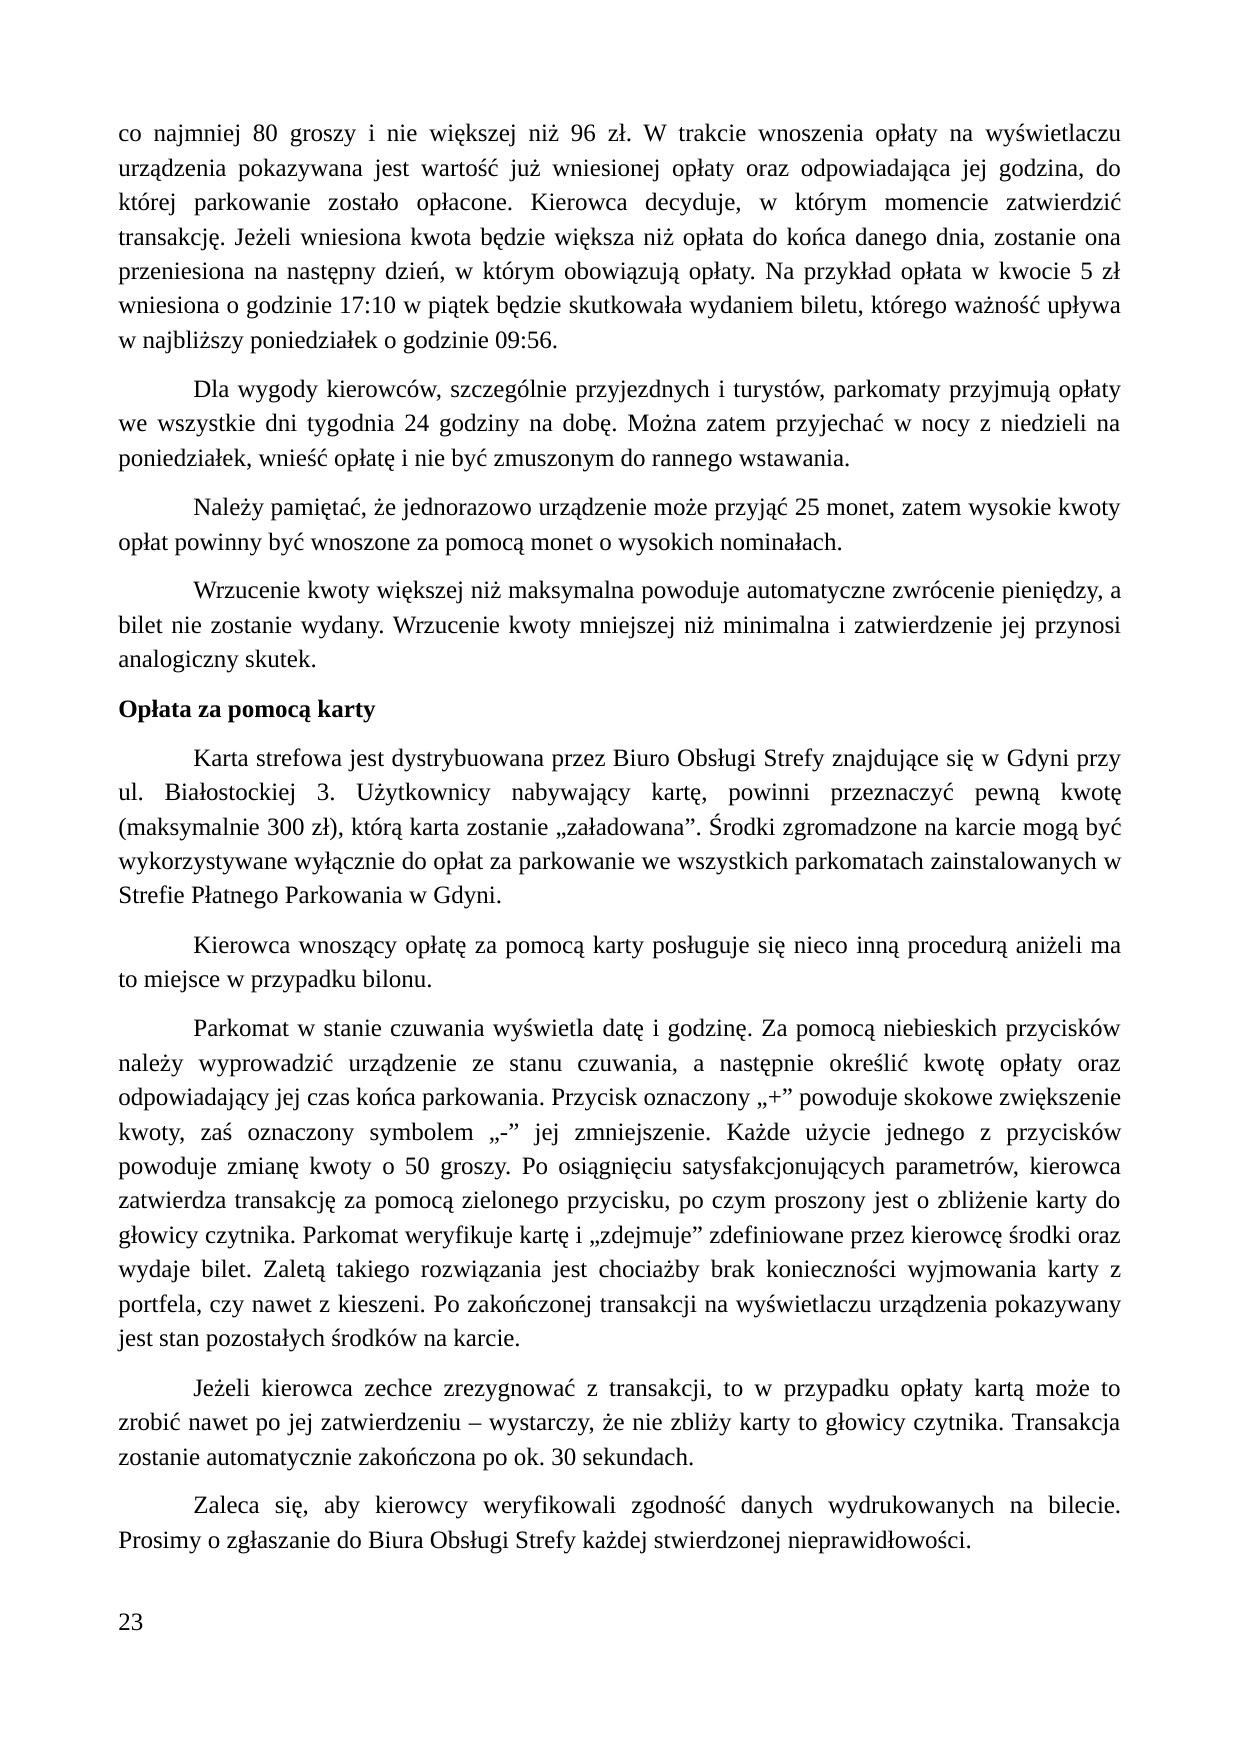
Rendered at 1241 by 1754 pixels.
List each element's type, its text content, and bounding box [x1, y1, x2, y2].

text Opłata za pomocą karty [118, 694, 1122, 722]
text Należy pamiętać, że jednorazowo urządzenie może przyjąć 25 monet, zatem wysokie kwoty opłat powinny być wnoszone za pomocą monet o wysokich nominałach. [118, 492, 1122, 555]
text Kierowca wnoszący opłatę za pomocą karty posługuje się nieco inną procedurą aniżeli ma to miejsce w przypadku bilonu. [118, 930, 1122, 993]
text co najmniej 80 groszy i nie większej niż 96 zł. W trakcie wnoszenia opłaty na wyświetlaczu urządzenia pokazywana jest wartość już wniesionej opłaty oraz odpowiadająca jej godzina, do której parkowanie zostało opłacone. Kierowca decyduje, w którym momencie zatwierdzić transakcję. Jeżeli wniesiona kwota będzie większa niż opłata do końca danego dnia, zostanie ona przeniesiona na następny dzień, w którym obowiązują opłaty. Na przykład opłata w kwocie 5 zł wniesiona o godzinie 17:10 w piątek będzie skutkowała wydaniem biletu, którego ważność upływa w najbliższy poniedziałek o godzinie 09:56. [118, 118, 1122, 354]
text Jeżeli kierowca zechce zrezygnować z transakcji, to w przypadku opłaty kartą może to zrobić nawet po jej zatwierdzeniu – wystarczy, że nie zbliży karty to głowicy czytnika. Transakcja zostanie automatycznie zakończona po ok. 30 sekundach. [118, 1373, 1122, 1470]
text Karta strefowa jest dystrybuowana przez Biuro Obsługi Strefy znajdujące się w Gdyni przy ul. Białostockiej 3. Użytkownicy nabywający kartę, powinni przeznaczyć pewną kwotę (maksymalnie 300 zł), którą karta zostanie „załadowana”. Środki zgromadzone na karcie mogą być wykorzystywane wyłącznie do opłat za parkowanie we wszystkich parkomatach zainstalowanych w Strefie Płatnego Parkowania w Gdyni. [118, 743, 1122, 909]
text Dla wygody kierowców, szczególnie przyjezdnych i turystów, parkomaty przyjmują opłaty we wszystkie dni tygodnia 24 godziny na dobę. Można zatem przyjechać w nocy z niedzieli na poniedziałek, wnieść opłatę i nie być zmuszonym do rannego wstawania. [118, 374, 1122, 472]
text Parkomat w stanie czuwania wyświetla datę i godzinę. Za pomocą niebieskich przycisków należy wyprowadzić urządzenie ze stanu czuwania, a następnie określić kwotę opłaty oraz odpowiadający jej czas końca parkowania. Przycisk oznaczony „+” powoduje skokowe zwiększenie kwoty, zaś oznaczony symbolem „-” jej zmniejszenie. Każde użycie jednego z przycisków powoduje zmianę kwoty o 50 groszy. Po osiągnięciu satysfakcjonujących parametrów, kierowca zatwierdza transakcję za pomocą zielonego przycisku, po czym proszony jest o zbliżenie karty do głowicy czytnika. Parkomat weryfikuje kartę i „zdejmuje” zdefiniowane przez kierowcę środki oraz wydaje bilet. Zaletą takiego rozwiązania jest chociażby brak konieczności wyjmowania karty z portfela, czy nawet z kieszeni. Po zakończonej transakcji na wyświetlaczu urządzenia pokazywany jest stan pozostałych środków na karcie. [118, 1013, 1122, 1352]
text Zaleca się, aby kierowcy weryfikowali zgodność danych wydrukowanych na bilecie. Prosimy o zgłaszanie do Biura Obsługi Strefy każdej stwierdzonej nieprawidłowości. [118, 1491, 1122, 1554]
text Wrzucenie kwoty większej niż maksymalna powoduje automatyczne zwrócenie pieniędzy, a bilet nie zostanie wydany. Wrzucenie kwoty mniejszej niż minimalna i zatwierdzenie jej przynosi analogiczny skutek. [118, 576, 1122, 673]
